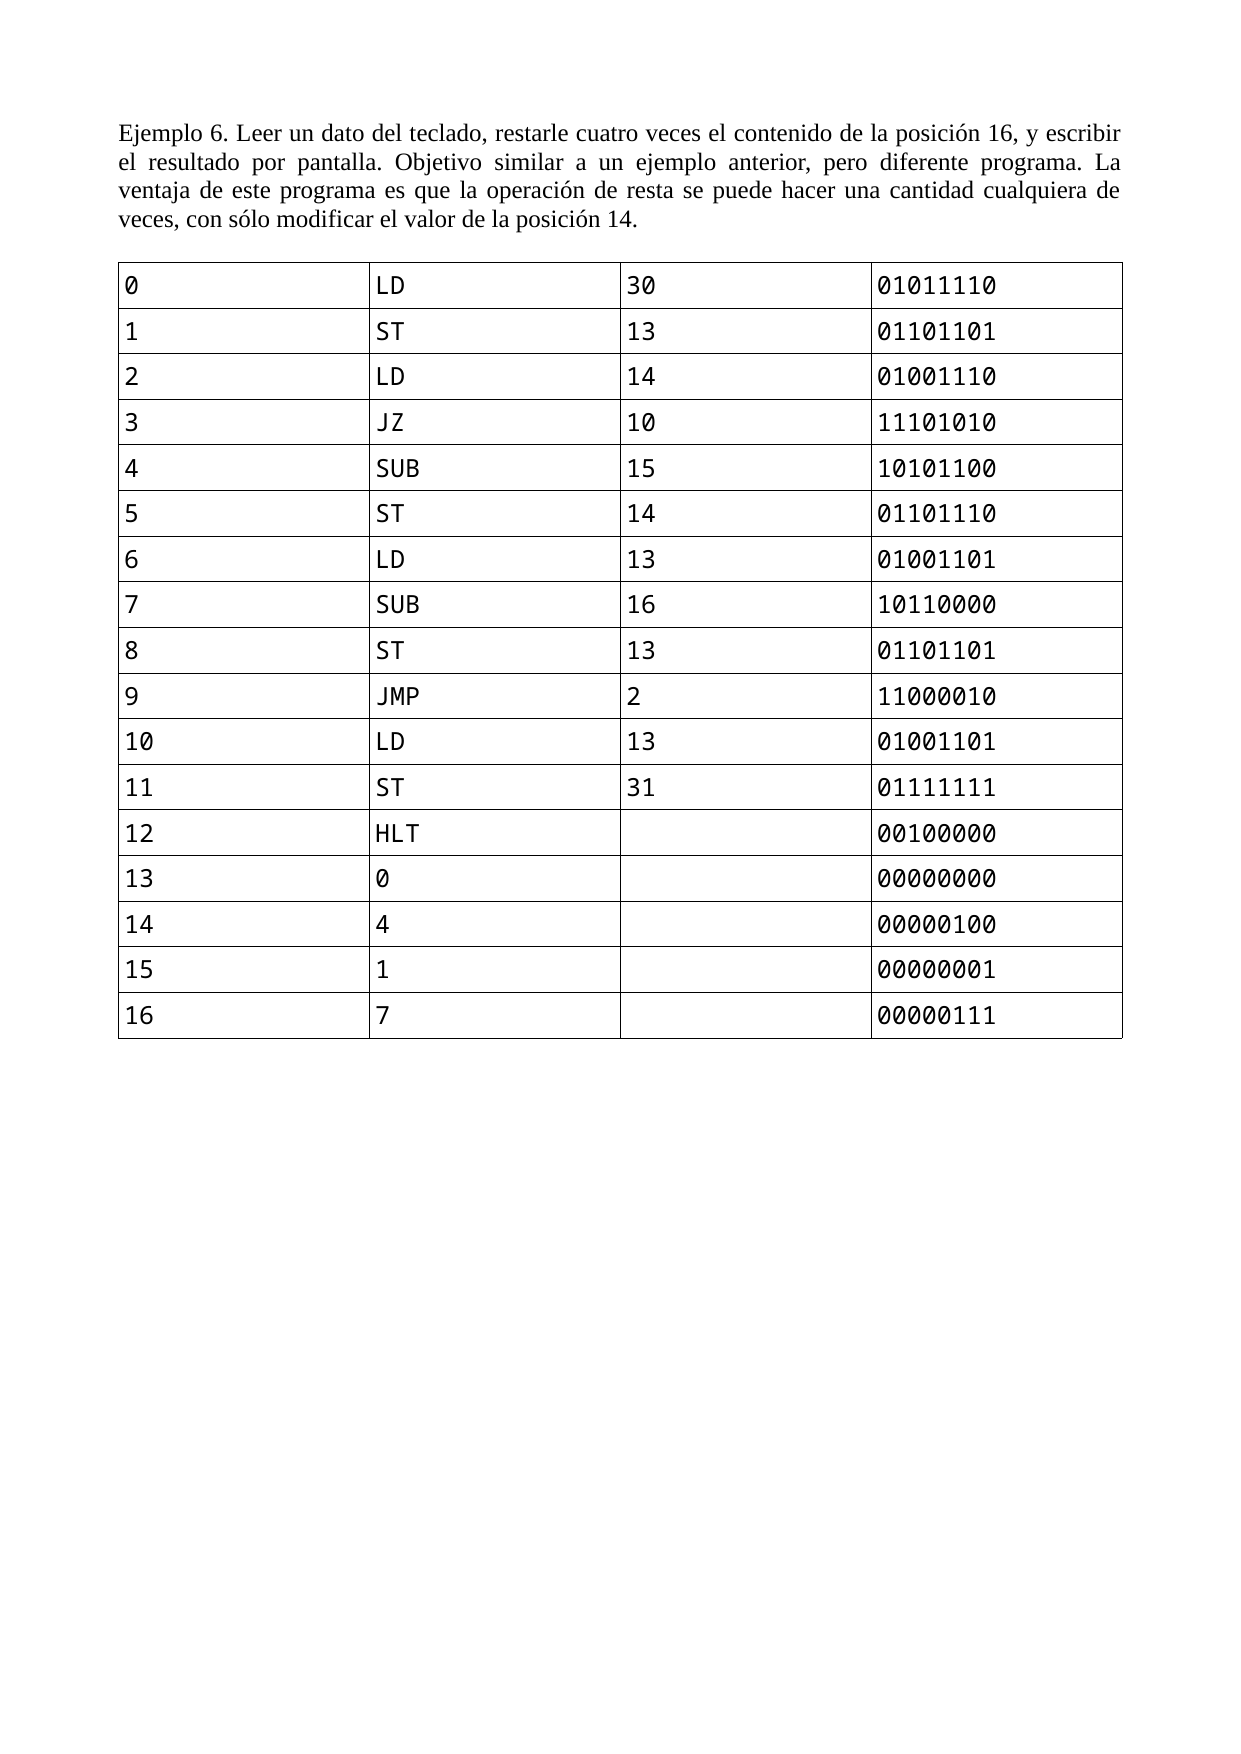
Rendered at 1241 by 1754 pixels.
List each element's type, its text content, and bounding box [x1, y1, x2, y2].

table_cell 01101101 [872, 309, 1122, 353]
table_cell 16 [621, 582, 871, 627]
table_cell 4 [370, 902, 620, 946]
table_cell 01001101 [872, 719, 1122, 764]
table_cell 0 [370, 856, 620, 901]
table_cell 14 [621, 354, 871, 399]
table_header 30 [621, 263, 871, 307]
table_cell 8 [119, 628, 369, 672]
table_cell 31 [621, 765, 871, 809]
text Ejemplo 6. Leer un dato del teclado, restarle cuatro veces el contenido de la posición 16, y escribir el resultado por pantalla. Objetivo similar a un ejemplo anterior, pero diferente programa. La ventaja de este programa es que la operación de resta se puede hacer una cantidad cualquiera de veces, con sólo modificar el valor de la posición 14. [118, 118, 1122, 233]
table_cell LD [370, 719, 620, 764]
table_cell 13 [621, 628, 871, 672]
table_cell 14 [119, 902, 369, 946]
table_cell JMP [370, 674, 620, 718]
table_cell [621, 902, 871, 946]
table_cell ST [370, 309, 620, 353]
table_cell 10101100 [872, 445, 1122, 490]
table_cell 4 [119, 445, 369, 490]
table_cell 13 [621, 537, 871, 581]
table_cell 00000000 [872, 856, 1122, 901]
table_cell LD [370, 537, 620, 581]
table_cell [621, 947, 871, 992]
table_cell 6 [119, 537, 369, 581]
table_cell 01111111 [872, 765, 1122, 809]
table_cell ST [370, 765, 620, 809]
table_cell 1 [119, 309, 369, 353]
table_cell 01101110 [872, 491, 1122, 536]
table_cell 5 [119, 491, 369, 536]
table_cell 15 [621, 445, 871, 490]
table_cell 7 [370, 993, 620, 1037]
table_cell 10110000 [872, 582, 1122, 627]
table_cell HLT [370, 810, 620, 855]
table_cell 2 [621, 674, 871, 718]
table_cell 7 [119, 582, 369, 627]
table_cell LD [370, 354, 620, 399]
table_cell 2 [119, 354, 369, 399]
table_cell 14 [621, 491, 871, 536]
table_cell 13 [621, 309, 871, 353]
table_cell 10 [621, 400, 871, 444]
table_cell [621, 810, 871, 855]
table_cell 1 [370, 947, 620, 992]
table_cell SUB [370, 445, 620, 490]
table_cell ST [370, 628, 620, 672]
table_cell ST [370, 491, 620, 536]
table_cell 00000001 [872, 947, 1122, 992]
table_cell 11 [119, 765, 369, 809]
table_cell 01101101 [872, 628, 1122, 672]
table_header LD [370, 263, 620, 307]
table_header 01011110 [872, 263, 1122, 307]
table_cell 13 [621, 719, 871, 764]
table_cell 00000111 [872, 993, 1122, 1037]
table_cell SUB [370, 582, 620, 627]
table_cell 12 [119, 810, 369, 855]
table_cell 3 [119, 400, 369, 444]
table_cell 00100000 [872, 810, 1122, 855]
table_cell [621, 856, 871, 901]
table_cell 11000010 [872, 674, 1122, 718]
table_cell JZ [370, 400, 620, 444]
table_cell 11101010 [872, 400, 1122, 444]
table_cell 9 [119, 674, 369, 718]
table_cell 00000100 [872, 902, 1122, 946]
table_header 0 [119, 263, 369, 307]
table_cell [621, 993, 871, 1037]
table_cell 16 [119, 993, 369, 1037]
table_cell 01001101 [872, 537, 1122, 581]
table_cell 10 [119, 719, 369, 764]
table_cell 13 [119, 856, 369, 901]
table_cell 01001110 [872, 354, 1122, 399]
table_cell 15 [119, 947, 369, 992]
